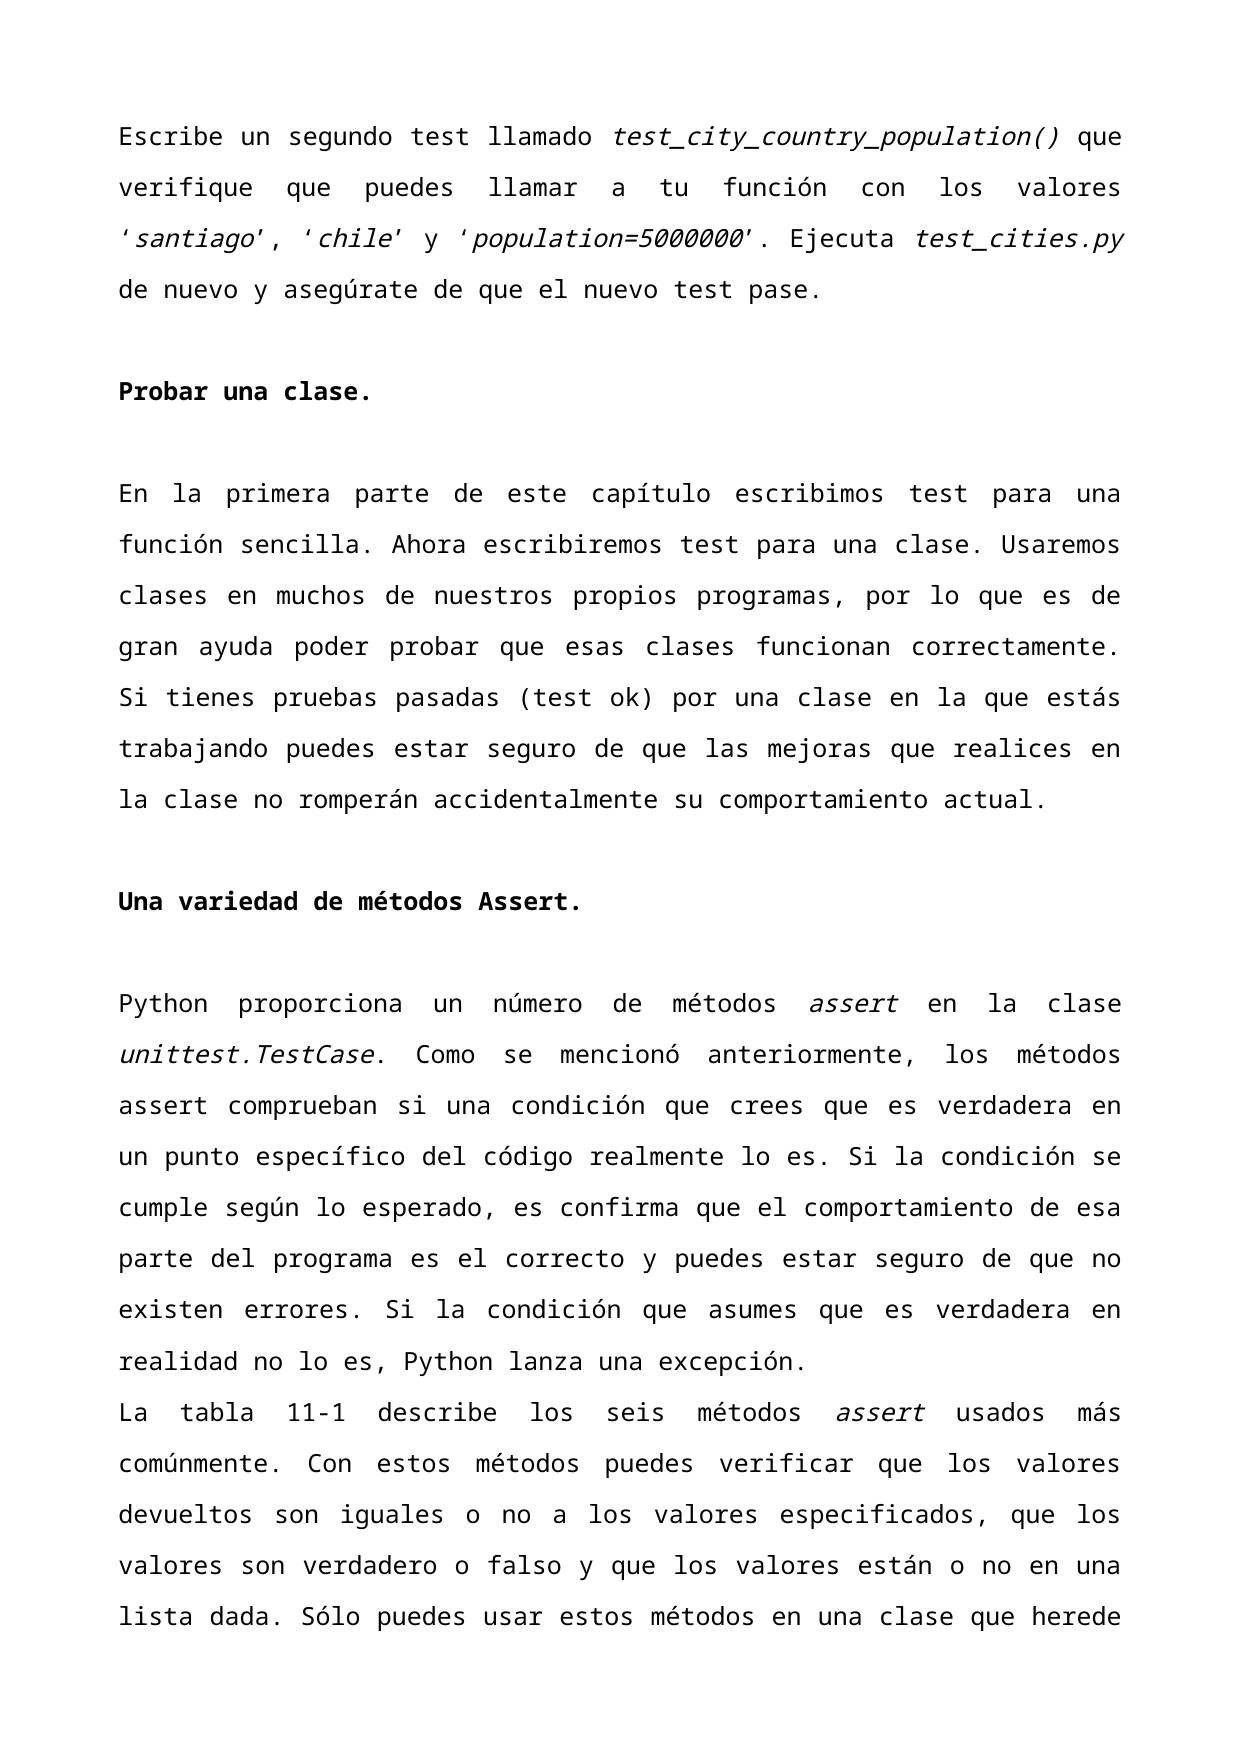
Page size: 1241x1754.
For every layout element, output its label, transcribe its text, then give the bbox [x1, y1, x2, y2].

text Una variedad de métodos Assert. [118, 884, 1122, 918]
text La tabla 11-1 describe los seis métodos assert usados más comúnmente. Con estos métodos puedes verificar que los valores devueltos son iguales o no a los valores especificados, que los valores son verdadero o falso y que los valores están o no en una lista dada. Sólo puedes usar estos métodos en una clase que herede [118, 1394, 1122, 1632]
text Probar una clase. [118, 373, 1122, 407]
text Escribe un segundo test llamado test_city_country_population() que verifique que puedes llamar a tu función con los valores ‘santiago’, ‘chile’ y ‘population=5000000’. Ejecuta test_cities.py de nuevo y asegúrate de que el nuevo test pase. [118, 118, 1122, 305]
text Python proporciona un número de métodos assert en la clase unittest.TestCase. Como se mencionó anteriormente, los métodos assert comprueban si una condición que crees que es verdadera en un punto específico del código realmente lo es. Si la condición se cumple según lo esperado, es confirma que el comportamiento de esa parte del programa es el correcto y puedes estar seguro de que no existen errores. Si la condición que asumes que es verdadera en realidad no lo es, Python lanza una excepción. [118, 986, 1122, 1377]
text En la primera parte de este capítulo escribimos test para una función sencilla. Ahora escribiremos test para una clase. Usaremos clases en muchos de nuestros propios programas, por lo que es de gran ayuda poder probar que esas clases funcionan correctamente. Si tienes pruebas pasadas (test ok) por una clase en la que estás trabajando puedes estar seguro de que las mejoras que realices en la clase no romperán accidentalmente su comportamiento actual. [118, 475, 1122, 816]
